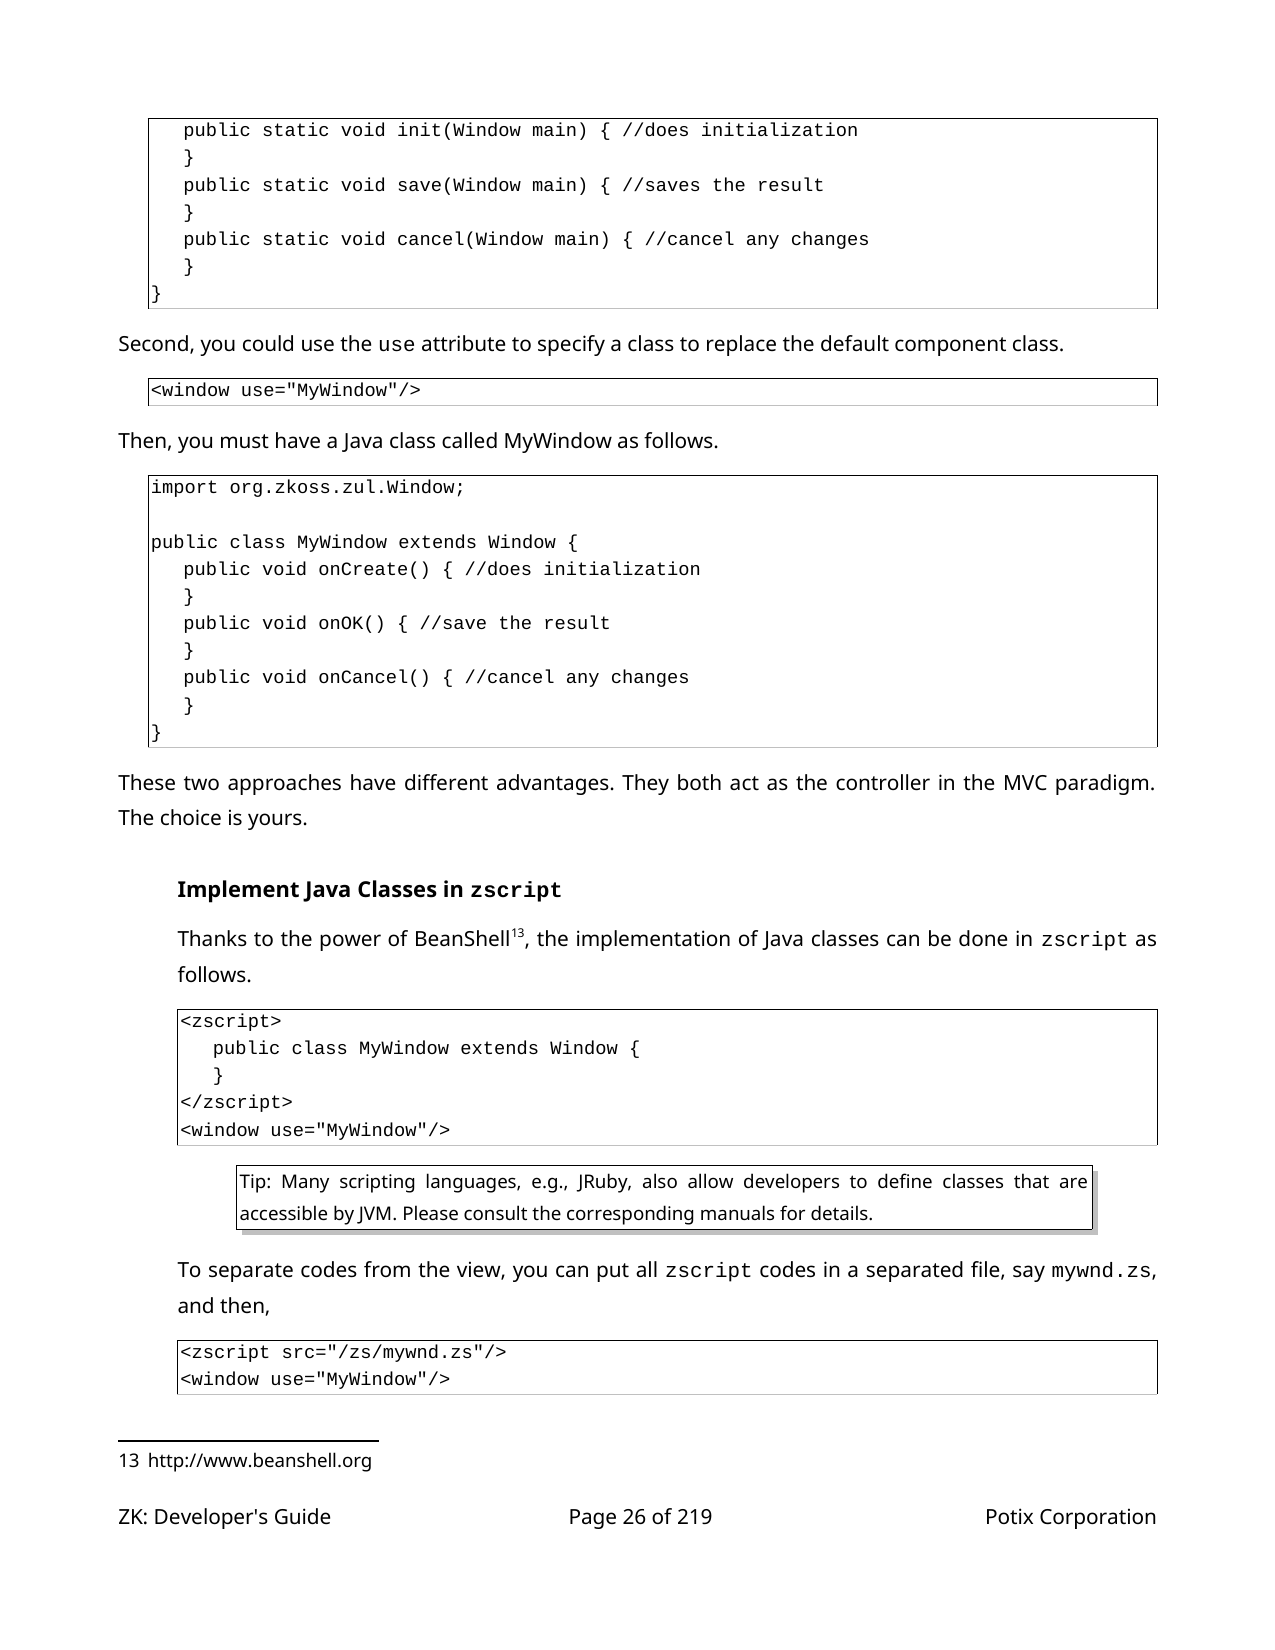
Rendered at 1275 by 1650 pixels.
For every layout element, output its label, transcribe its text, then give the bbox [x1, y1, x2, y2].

text <zscript src="/zs/mywnd.zs"/> [178, 1341, 1157, 1364]
text Then, you must have a Java class called MyWindow as follows. [118, 426, 1157, 454]
text } [149, 693, 1157, 717]
text http://www.beanshell.org [118, 1447, 1157, 1473]
text public void onOK() { //save the result [149, 611, 1157, 635]
text These two approaches have different advantages. They both act as the controller in the MVC paradigm. The choice is yours. [118, 768, 1157, 831]
text import org.zkoss.zul.Window; [149, 476, 1157, 499]
text public void onCancel() { //cancel any changes [149, 665, 1157, 690]
text } [149, 584, 1157, 608]
text } [149, 254, 1157, 278]
text public class MyWindow extends Window { [178, 1036, 1157, 1060]
text Thanks to the power of BeanShell, the implementation of Java classes can be done in zscript as follows. [177, 924, 1157, 988]
text <window use="MyWindow"/> [178, 1117, 1157, 1145]
text public class MyWindow extends Window { [149, 529, 1157, 554]
text public static void init(Window main) { //does initialization [149, 119, 1157, 142]
text Tip: Many scripting languages, e.g., JRuby, also allow developers to define classes that are accessible by JVM. Please consult the corresponding manuals for details. [237, 1166, 1092, 1229]
text public static void save(Window main) { //saves the result [149, 172, 1157, 197]
text public void onCreate() { //does initialization [149, 557, 1157, 581]
text } [149, 145, 1157, 169]
text To separate codes from the view, you can put all zscript codes in a separated file, say mywnd.zs, and then, [177, 1255, 1157, 1319]
subtitle Implement Java Classes in zscript [177, 874, 1157, 904]
text } [149, 720, 1157, 747]
text Second, you could use the use attribute to specify a class to replace the default component class. [118, 329, 1157, 358]
text public static void cancel(Window main) { //cancel any changes [149, 227, 1157, 251]
text } [149, 638, 1157, 662]
text } [178, 1063, 1157, 1087]
text <zscript> [178, 1010, 1157, 1033]
text <window use="MyWindow"/> [178, 1367, 1157, 1394]
text } [149, 200, 1157, 224]
text } [149, 281, 1157, 308]
text <window use="MyWindow"/> [149, 379, 1157, 405]
text </zscript> [178, 1090, 1157, 1114]
